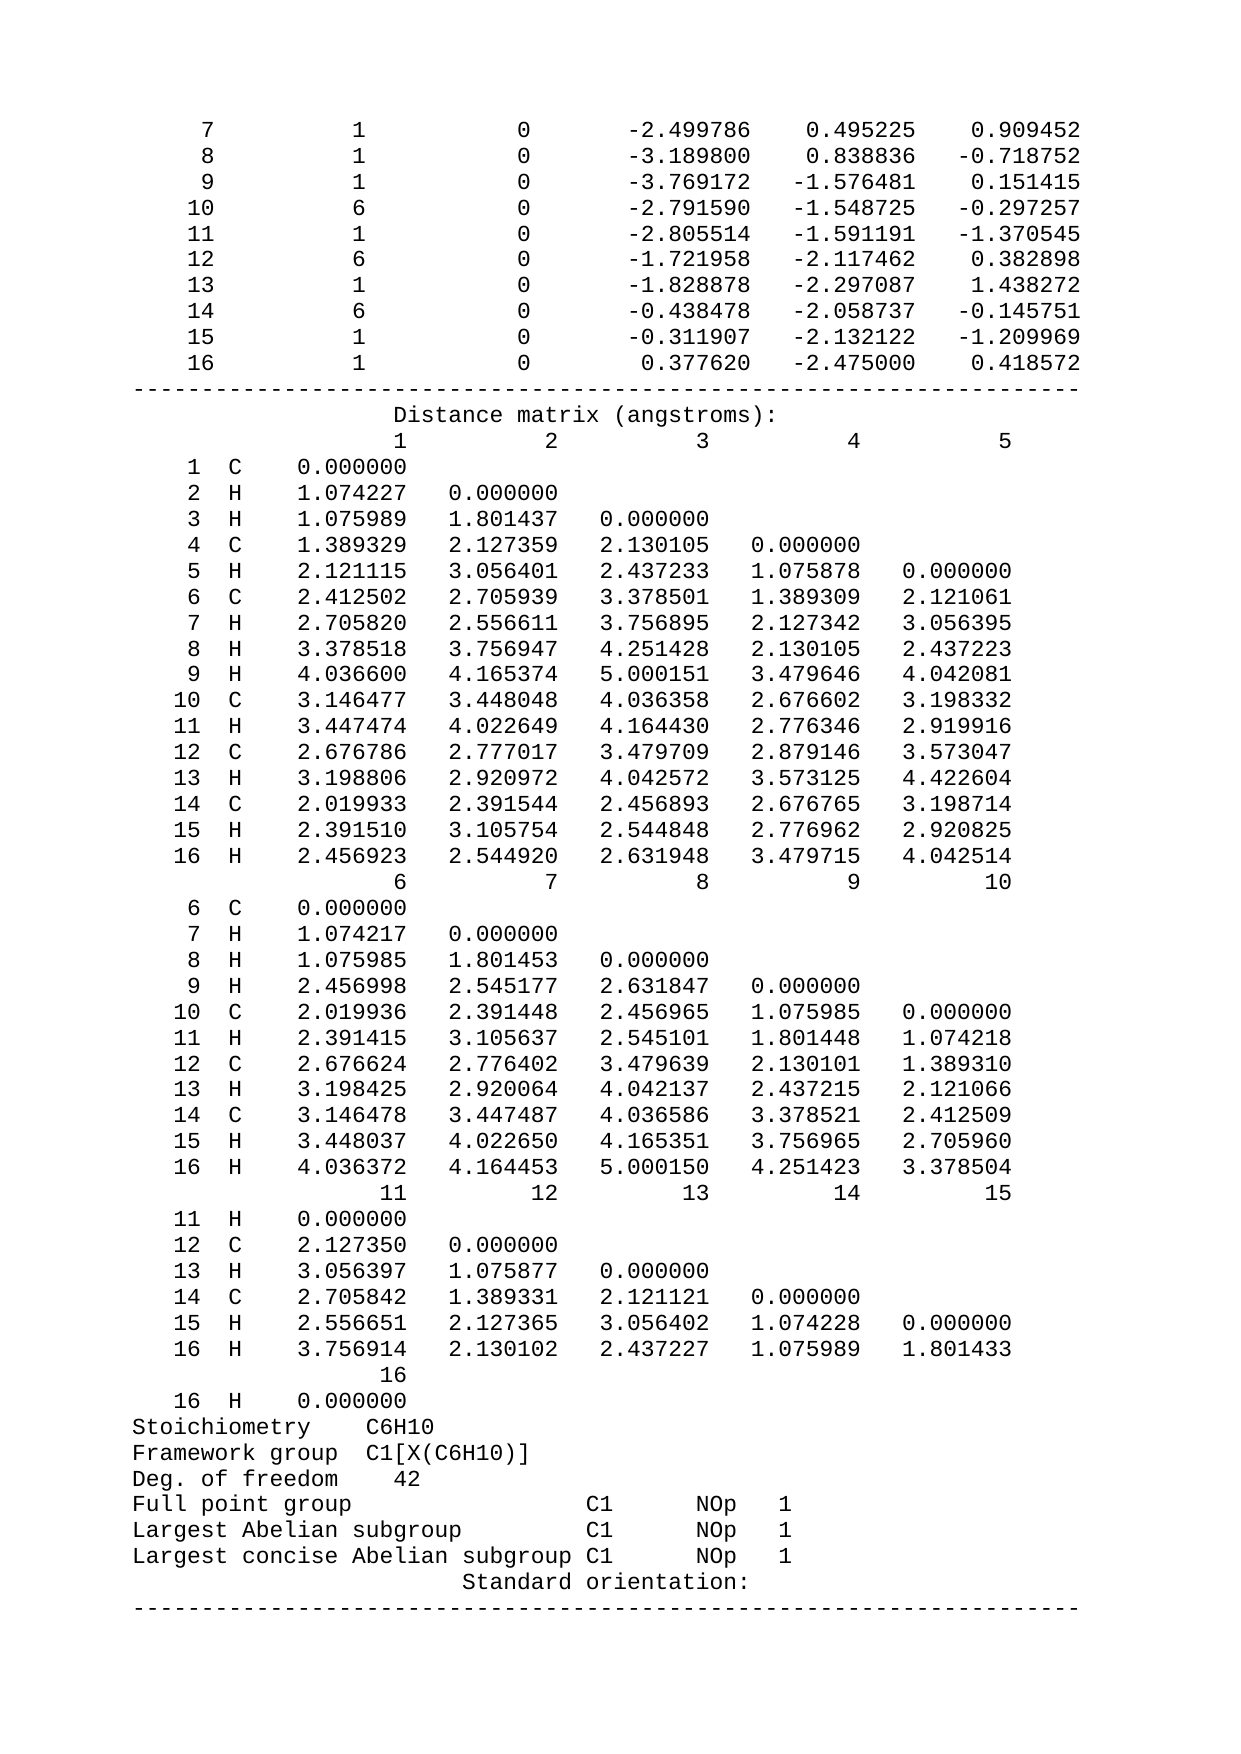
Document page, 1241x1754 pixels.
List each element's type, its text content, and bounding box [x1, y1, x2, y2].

text 13 H 3.198806 2.920972 4.042572 3.573125 4.422604 [118, 767, 1122, 792]
text 1 2 3 4 5 [118, 429, 1122, 455]
text 11 H 0.000000 [118, 1207, 1122, 1233]
text 9 H 2.456998 2.545177 2.631847 0.000000 [118, 974, 1122, 1000]
text Largest concise Abelian subgroup C1 NOp 1 [118, 1545, 1122, 1571]
text Full point group C1 NOp 1 [118, 1493, 1122, 1519]
text 7 H 2.705820 2.556611 3.756895 2.127342 3.056395 [118, 611, 1122, 637]
text 10 C 2.019936 2.391448 2.456965 1.075985 0.000000 [118, 1000, 1122, 1026]
text 15 H 2.391510 3.105754 2.544848 2.776962 2.920825 [118, 818, 1122, 844]
text 2 H 1.074227 0.000000 [118, 481, 1122, 507]
text Stoichiometry C6H10 [118, 1415, 1122, 1441]
text 12 C 2.676624 2.776402 3.479639 2.130101 1.389310 [118, 1052, 1122, 1078]
text Distance matrix (angstroms): [118, 403, 1122, 429]
text 8 H 1.075985 1.801453 0.000000 [118, 948, 1122, 974]
text 14 C 3.146478 3.447487 4.036586 3.378521 2.412509 [118, 1104, 1122, 1130]
text 3 H 1.075989 1.801437 0.000000 [118, 507, 1122, 533]
text 8 1 0 -3.189800 0.838836 -0.718752 [118, 144, 1122, 170]
text 1 C 0.000000 [118, 455, 1122, 481]
text 16 H 0.000000 [118, 1389, 1122, 1415]
text 7 H 1.074217 0.000000 [118, 922, 1122, 948]
text 13 H 3.056397 1.075877 0.000000 [118, 1259, 1122, 1285]
text 14 6 0 -0.438478 -2.058737 -0.145751 [118, 300, 1122, 326]
text 15 H 3.448037 4.022650 4.165351 3.756965 2.705960 [118, 1130, 1122, 1156]
text 11 12 13 14 15 [118, 1182, 1122, 1207]
text 14 C 2.705842 1.389331 2.121121 0.000000 [118, 1285, 1122, 1311]
text 4 C 1.389329 2.127359 2.130105 0.000000 [118, 533, 1122, 559]
text 11 H 3.447474 4.022649 4.164430 2.776346 2.919916 [118, 715, 1122, 741]
text 11 1 0 -2.805514 -1.591191 -1.370545 [118, 222, 1122, 248]
text 6 C 2.412502 2.705939 3.378501 1.389309 2.121061 [118, 585, 1122, 611]
text --------------------------------------------------------------------- [118, 1597, 1122, 1622]
text 11 H 2.391415 3.105637 2.545101 1.801448 1.074218 [118, 1026, 1122, 1052]
text 9 1 0 -3.769172 -1.576481 0.151415 [118, 170, 1122, 196]
text 13 1 0 -1.828878 -2.297087 1.438272 [118, 274, 1122, 300]
text 16 H 4.036372 4.164453 5.000150 4.251423 3.378504 [118, 1156, 1122, 1182]
text Framework group C1[X(C6H10)] [118, 1441, 1122, 1467]
text --------------------------------------------------------------------- [118, 377, 1122, 403]
text 6 7 8 9 10 [118, 870, 1122, 896]
text 9 H 4.036600 4.165374 5.000151 3.479646 4.042081 [118, 663, 1122, 689]
text Largest Abelian subgroup C1 NOp 1 [118, 1519, 1122, 1545]
text 12 6 0 -1.721958 -2.117462 0.382898 [118, 248, 1122, 274]
text Standard orientation: [118, 1571, 1122, 1597]
text 5 H 2.121115 3.056401 2.437233 1.075878 0.000000 [118, 559, 1122, 585]
text 6 C 0.000000 [118, 896, 1122, 922]
text 16 [118, 1363, 1122, 1389]
text 13 H 3.198425 2.920064 4.042137 2.437215 2.121066 [118, 1078, 1122, 1104]
text 7 1 0 -2.499786 0.495225 0.909452 [118, 118, 1122, 144]
text 12 C 2.127350 0.000000 [118, 1233, 1122, 1259]
text 15 H 2.556651 2.127365 3.056402 1.074228 0.000000 [118, 1311, 1122, 1337]
text 8 H 3.378518 3.756947 4.251428 2.130105 2.437223 [118, 637, 1122, 663]
text 12 C 2.676786 2.777017 3.479709 2.879146 3.573047 [118, 741, 1122, 767]
text 16 H 2.456923 2.544920 2.631948 3.479715 4.042514 [118, 844, 1122, 870]
text 10 C 3.146477 3.448048 4.036358 2.676602 3.198332 [118, 689, 1122, 715]
text 16 1 0 0.377620 -2.475000 0.418572 [118, 352, 1122, 377]
text 14 C 2.019933 2.391544 2.456893 2.676765 3.198714 [118, 792, 1122, 818]
text 10 6 0 -2.791590 -1.548725 -0.297257 [118, 196, 1122, 222]
text Deg. of freedom 42 [118, 1467, 1122, 1493]
text 15 1 0 -0.311907 -2.132122 -1.209969 [118, 326, 1122, 352]
text 16 H 3.756914 2.130102 2.437227 1.075989 1.801433 [118, 1337, 1122, 1363]
